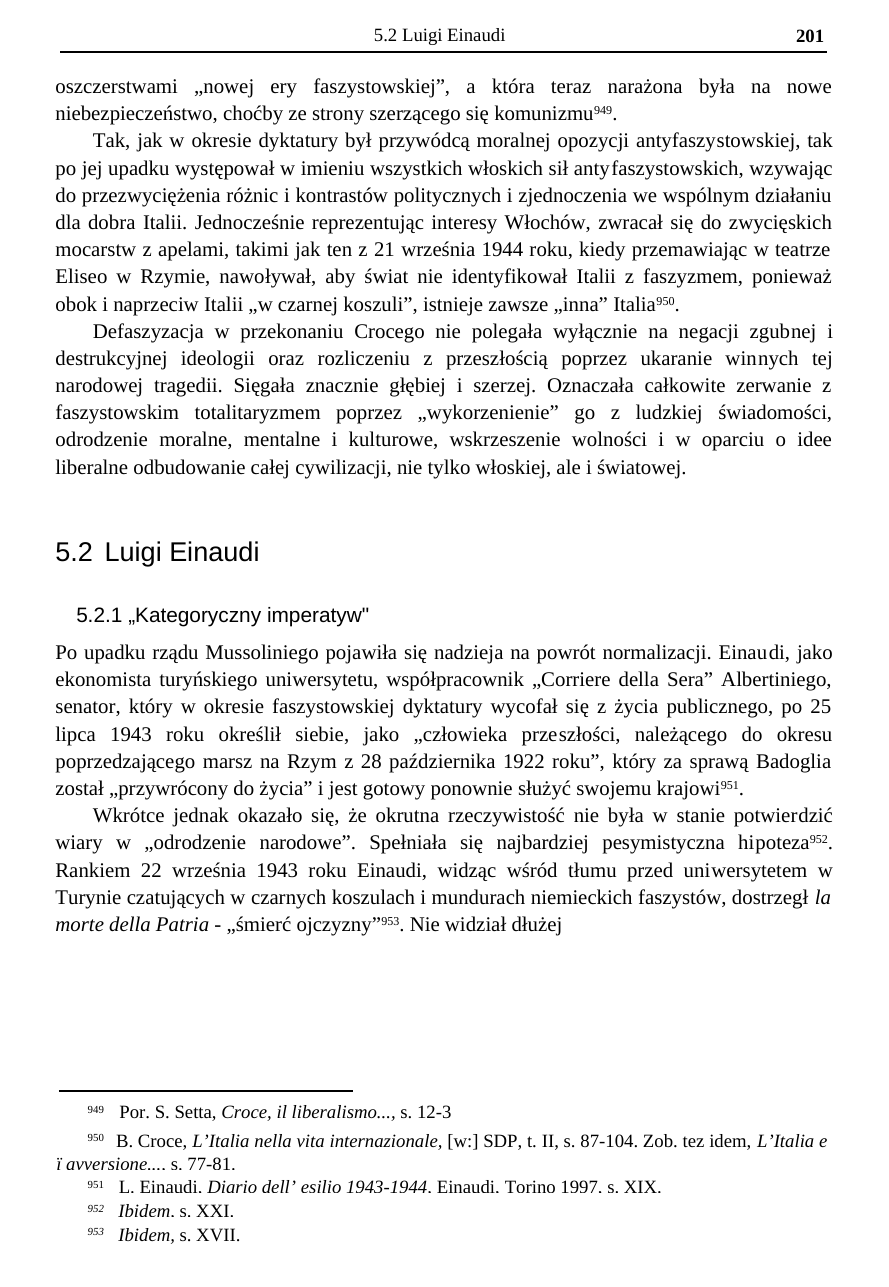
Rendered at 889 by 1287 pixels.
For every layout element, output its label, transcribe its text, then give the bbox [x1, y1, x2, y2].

text 201 [796, 24, 829, 46]
text oszczerstwami „nowej ery faszystowskiej”, a która teraz narażona była na nowe niebezpieczeństwo, choćby ze strony szerzącego się komunizmu949. [55, 74, 833, 125]
text 951 L. Einaudi, Diario dell’ esilio 1943-1944, Einaudi, Torino 1997, s. XIX. [56, 1176, 829, 1193]
text 950 B. Croce, L’Italia nella vita internazionale, [w:] SDP, t. II, s. 87-104. Zob. tez idem, L’Italia e ï avversione..., s. 77-81. [56, 1129, 829, 1169]
subtitle 5.2 Luigi Einaudi [55, 536, 833, 567]
text 949 Por. S. Setta, Croce, il liberalismo..., s. 12-3 [56, 1101, 829, 1122]
text Tak, jak w okresie dyktatury był przywódcą moralnej opozycji antyfaszy­stowskiej, tak po jej upadku występował w imieniu wszystkich włoskich sił anty­faszystowskich, wzywając do przezwyciężenia różnic i kontrastów politycznych i zjednoczenia we wspólnym działaniu dla dobra Italii. Jednocześnie reprezentując interesy Włochów, zwracał się do zwycięskich mocarstw z apelami, takimi jak ten z 21 września 1944 roku, kiedy przemawiając w teatrze Eliseo w Rzymie, nawo­ływał, aby świat nie identyfikował Italii z faszyzmem, ponieważ obok i naprzeciw Italii „w czarnej koszuli”, istnieje zawsze „inna” Italia950. [55, 128, 833, 316]
text 952 Ibidem, s. XXI. [56, 1200, 829, 1216]
text Po upadku rządu Mussoliniego pojawiła się nadzieja na powrót normalizacji. Einau­di, jako ekonomista turyńskiego uniwersytetu, współpracownik „Corriere della Sera” Albertiniego, senator, który w okresie faszystowskiej dyktatury wycofał się z życia publicznego, po 25 lipca 1943 roku określił siebie, jako „człowieka prze­szłości, należącego do okresu poprzedzającego marsz na Rzym z 28 października 1922 roku”, który za sprawą Badoglia został „przywrócony do życia” i jest gotowy ponownie służyć swojemu krajowi951. [55, 640, 833, 800]
text 5.2 Luigi Einaudi [374, 23, 514, 45]
text 953 Ibidem, s. XVII. [56, 1223, 829, 1245]
text 5.2.1 „Kategoryczny imperatyw" [55, 603, 833, 627]
text Wkrótce jednak okazało się, że okrutna rzeczywistość nie była w stanie potwier­dzić wiary w „odrodzenie narodowe”. Spełniała się najbardziej pesymistyczna hi­poteza952. Rankiem 22 września 1943 roku Einaudi, widząc wśród tłumu przed uni­wersytetem w Turynie czatujących w czarnych koszulach i mundurach niemieckich faszystów, dostrzegł la morte della Patria - „śmierć ojczyzny”953. Nie widział dłużej [55, 803, 833, 936]
text Defaszyzacja w przekonaniu Crocego nie polegała wyłącznie na negacji zgub­nej i destrukcyjnej ideologii oraz rozliczeniu z przeszłością poprzez ukaranie win­nych tej narodowej tragedii. Sięgała znacznie głębiej i szerzej. Oznaczała całkowite zerwanie z faszystowskim totalitaryzmem poprzez „wykorzenienie” go z ludzkiej świadomości, odrodzenie moralne, mentalne i kulturowe, wskrzeszenie wolności i w oparciu o idee liberalne odbudowanie całej cywilizacji, nie tylko włoskiej, ale i światowej. [55, 319, 833, 479]
